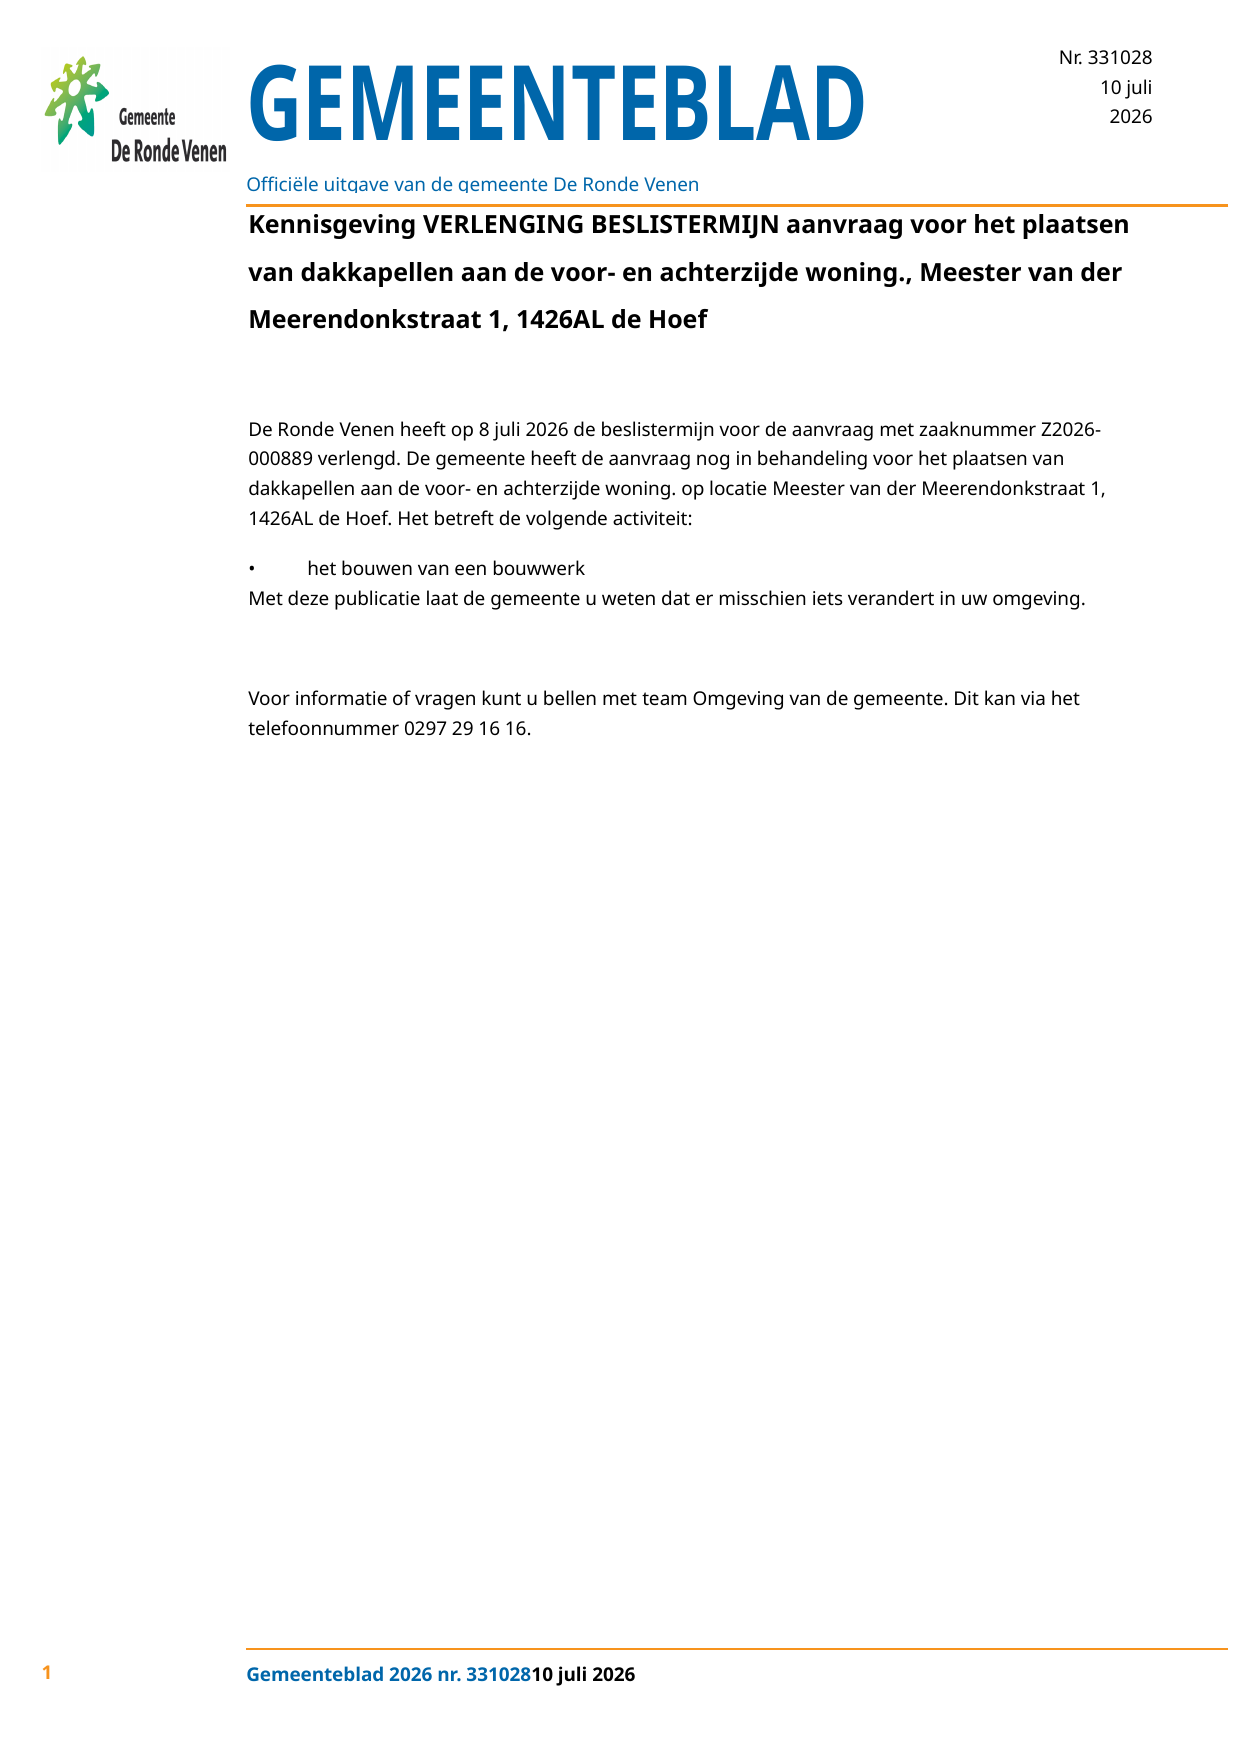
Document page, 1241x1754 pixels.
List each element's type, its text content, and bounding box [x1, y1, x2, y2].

text De Ronde Venen heeft op 8 juli 2026 de beslistermijn voor de aanvraag met zaaknummer Z2026-000889 verlengd. De gemeente heeft de aanvraag nog in behandeling voor het plaatsen van dakkapellen aan de voor- en achterzijde woning. op locatie Meester van der Meerendonkstraat 1, 1426AL de Hoef. Het betreft de volgende activiteit: [248, 416, 1152, 530]
list het bouwen van een bouwwerk [248, 555, 1152, 581]
text Voor informatie of vragen kunt u bellen met team Omgeving van de gemeente. Dit kan via het telefoonnummer 0297 29 16 16. [248, 686, 1152, 741]
text Kennisgeving VERLENGING BESLISTERMIJN aanvraag voor het plaatsen van dakkapellen aan de voor- en achterzijde woning., Meester van der Meerendonkstraat 1, 1426AL de Hoef [248, 207, 1152, 336]
picture [41, 47, 231, 172]
text Met deze publicatie laat de gemeente u weten dat er misschien iets verandert in uw omgeving. [248, 585, 1152, 610]
